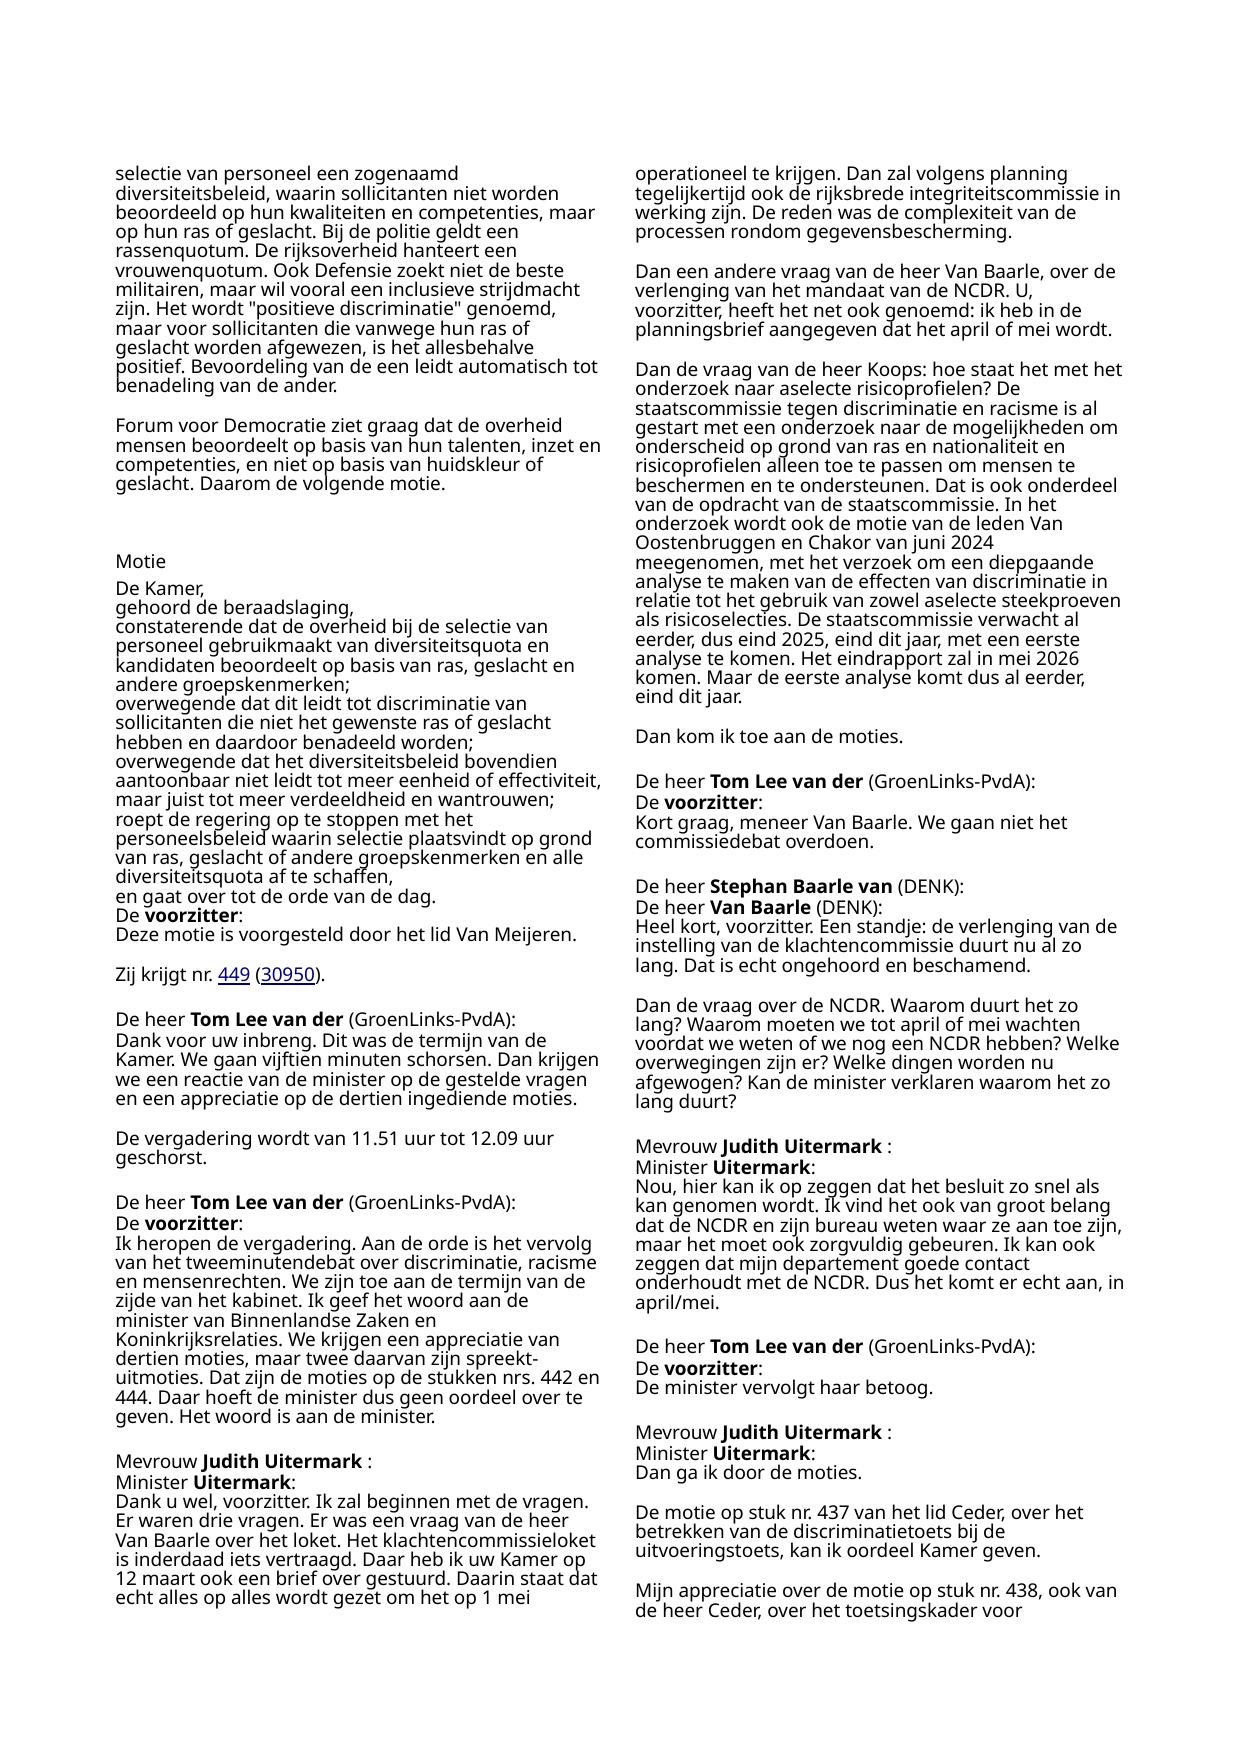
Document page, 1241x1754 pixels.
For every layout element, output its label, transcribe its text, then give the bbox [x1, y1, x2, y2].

text Dank voor uw inbreng. Dit was de termijn van de Kamer. We gaan vijftien minuten schorsen. Dan krijgen we een reactie van de minister op de gestelde vragen en een appreciatie op de dertien ingediende moties. [115, 1032, 605, 1109]
text De voorzitter: [115, 907, 605, 926]
text Mevrouw Judith Uitermark : [635, 1133, 1125, 1159]
text roept de regering op te stoppen met het personeelsbeleid waarin selectie plaatsvindt op grond van ras, geslacht of andere groepskenmerken en alle diversiteitsquota af te schaffen, [115, 811, 605, 888]
text Dan kom ik toe aan de moties. [635, 728, 1125, 748]
text overwegende dat het diversiteitsbeleid bovendien aantoonbaar niet leidt tot meer eenheid of effectiviteit, maar juist tot meer verdeeldheid en wantrouwen; [115, 753, 605, 811]
text De Kamer, [115, 579, 605, 599]
text constaterende dat de overheid bij de selectie van personeel gebruikmaakt van diversiteitsquota en kandidaten beoordeelt op basis van ras, geslacht en andere groepskenmerken; [115, 618, 605, 695]
text Deze motie is voorgesteld door het lid Van Meijeren. [115, 926, 605, 946]
text De voorzitter: [635, 794, 1125, 814]
text De minister vervolgt haar betoog. [635, 1379, 1125, 1398]
text De heer Van Baarle (DENK): [635, 899, 1125, 918]
text en gaat over tot de orde van de dag. [115, 888, 605, 907]
text Minister Uitermark: [115, 1474, 605, 1493]
text Ik heropen de vergadering. Aan de orde is het vervolg van het tweeminutendebat over discriminatie, racisme en mensenrechten. We zijn toe aan de termijn van de zijde van het kabinet. Ik geef het woord aan de minister van Binnenlandse Zaken en Koninkrijksrelaties. We krijgen een appreciatie van dertien moties, maar twee daarvan zijn spreekt-uitmoties. Dat zijn de moties op de stukken nrs. 442 en 444. Daar hoeft de minister dus geen oordeel over te geven. Het woord is aan de minister. [115, 1234, 605, 1427]
text Mijn appreciatie over de motie op stuk nr. 438, ook van de heer Ceder, over het toetsingskader voor [635, 1582, 1125, 1621]
text Kort graag, meneer Van Baarle. We gaan niet het commissiedebat overdoen. [635, 814, 1125, 852]
text Forum voor Democratie ziet graag dat de overheid mensen beoordeelt op basis van hun talenten, inzet en competenties, en niet op basis van huidskleur of geslacht. Daarom de volgende motie. [115, 417, 605, 494]
text Dan de vraag over de NCDR. Waarom duurt het zo lang? Waarom moeten we tot april of mei wachten voordat we weten of we nog een NCDR hebben? Welke overwegingen zijn er? Welke dingen worden nu afgewogen? Kan de minister verklaren waarom het zo lang duurt? [635, 997, 1125, 1112]
text De heer Tom Lee van der (GroenLinks-PvdA): [115, 1189, 605, 1215]
text Nou, hier kan ik op zeggen dat het besluit zo snel als kan genomen wordt. Ik vind het ook van groot belang dat de NCDR en zijn bureau weten waar ze aan toe zijn, maar het moet ook zorgvuldig gebeuren. Ik kan ook zeggen dat mijn departement goede contact onderhoudt met de NCDR. Dus het komt er echt aan, in april/mei. [635, 1178, 1125, 1313]
text De heer Stephan Baarle van (DENK): [635, 873, 1125, 899]
text overwegende dat dit leidt tot discriminatie van sollicitanten die niet het gewenste ras of geslacht hebben en daardoor benadeeld worden; [115, 695, 605, 753]
text operationeel te krijgen. Dan zal volgens planning tegelijkertijd ook de rijksbrede integriteitscommissie in werking zijn. De reden was de complexiteit van de processen rondom gegevensbescherming. [635, 165, 1125, 242]
text Zij krijgt nr. 449 (30950). [115, 966, 605, 986]
text Dan ga ik door de moties. [635, 1464, 1125, 1483]
text Motie [115, 548, 605, 573]
text De voorzitter: [635, 1359, 1125, 1379]
text Minister Uitermark: [635, 1159, 1125, 1178]
text De heer Tom Lee van der (GroenLinks-PvdA): [635, 1334, 1125, 1359]
text De voorzitter: [115, 1215, 605, 1234]
text De vergadering wordt van 11.51 uur tot 12.09 uur geschorst. [115, 1130, 605, 1169]
text Mevrouw Judith Uitermark : [635, 1419, 1125, 1444]
text Heel kort, voorzitter. Een standje: de verlenging van de instelling van de klachtencommissie duurt nu al zo lang. Dat is echt ongehoord en beschamend. [635, 918, 1125, 976]
text Minister Uitermark: [635, 1444, 1125, 1464]
text Mevrouw Judith Uitermark : [115, 1448, 605, 1474]
text Dan de vraag van de heer Koops: hoe staat het met het onderzoek naar aselecte risicoprofielen? De staatscommissie tegen discriminatie en racisme is al gestart met een onderzoek naar de mogelijkheden om onderscheid op grond van ras en nationaliteit en risicoprofielen alleen toe te passen om mensen te beschermen en te ondersteunen. Dat is ook onderdeel van de opdracht van de staatscommissie. In het onderzoek wordt ook de motie van de leden Van Oostenbruggen en Chakor van juni 2024 meegenomen, met het verzoek om een diepgaande analyse te maken van de effecten van discriminatie in relatie tot het gebruik van zowel aselecte steekproeven als risicoselecties. De staatscommissie verwacht al eerder, dus eind 2025, eind dit jaar, met een eerste analyse te komen. Het eindrapport zal in mei 2026 komen. Maar de eerste analyse komt dus al eerder, eind dit jaar. [635, 361, 1125, 708]
text De motie op stuk nr. 437 van het lid Ceder, over het betrekken van de discriminatietoets bij de uitvoeringstoets, kan ik oordeel Kamer geven. [635, 1504, 1125, 1562]
text selectie van personeel een zogenaamd diversiteitsbeleid, waarin sollicitanten niet worden beoordeeld op hun kwaliteiten en competenties, maar op hun ras of geslacht. Bij de politie geldt een rassenquotum. De rijksoverheid hanteert een vrouwenquotum. Ook Defensie zoekt niet de beste militairen, maar wil vooral een inclusieve strijdmacht zijn. Het wordt "positieve discriminatie" genoemd, maar voor sollicitanten die vanwege hun ras of geslacht worden afgewezen, is het allesbehalve positief. Bevoordeling van de een leidt automatisch tot benadeling van de ander. [115, 165, 605, 397]
text gehoord de beraadslaging, [115, 599, 605, 618]
text Dank u wel, voorzitter. Ik zal beginnen met de vragen. Er waren drie vragen. Er was een vraag van de heer Van Baarle over het loket. Het klachtencommissieloket is inderdaad iets vertraagd. Daar heb ik uw Kamer op 12 maart ook een brief over gestuurd. Daarin staat dat echt alles op alles wordt gezet om het op 1 mei [115, 1493, 605, 1609]
text De heer Tom Lee van der (GroenLinks-PvdA): [635, 769, 1125, 794]
text Dan een andere vraag van de heer Van Baarle, over de verlenging van het mandaat van de NCDR. U, voorzitter, heeft het net ook genoemd: ik heb in de planningsbrief aangegeven dat het april of mei wordt. [635, 263, 1125, 340]
text De heer Tom Lee van der (GroenLinks-PvdA): [115, 1006, 605, 1032]
